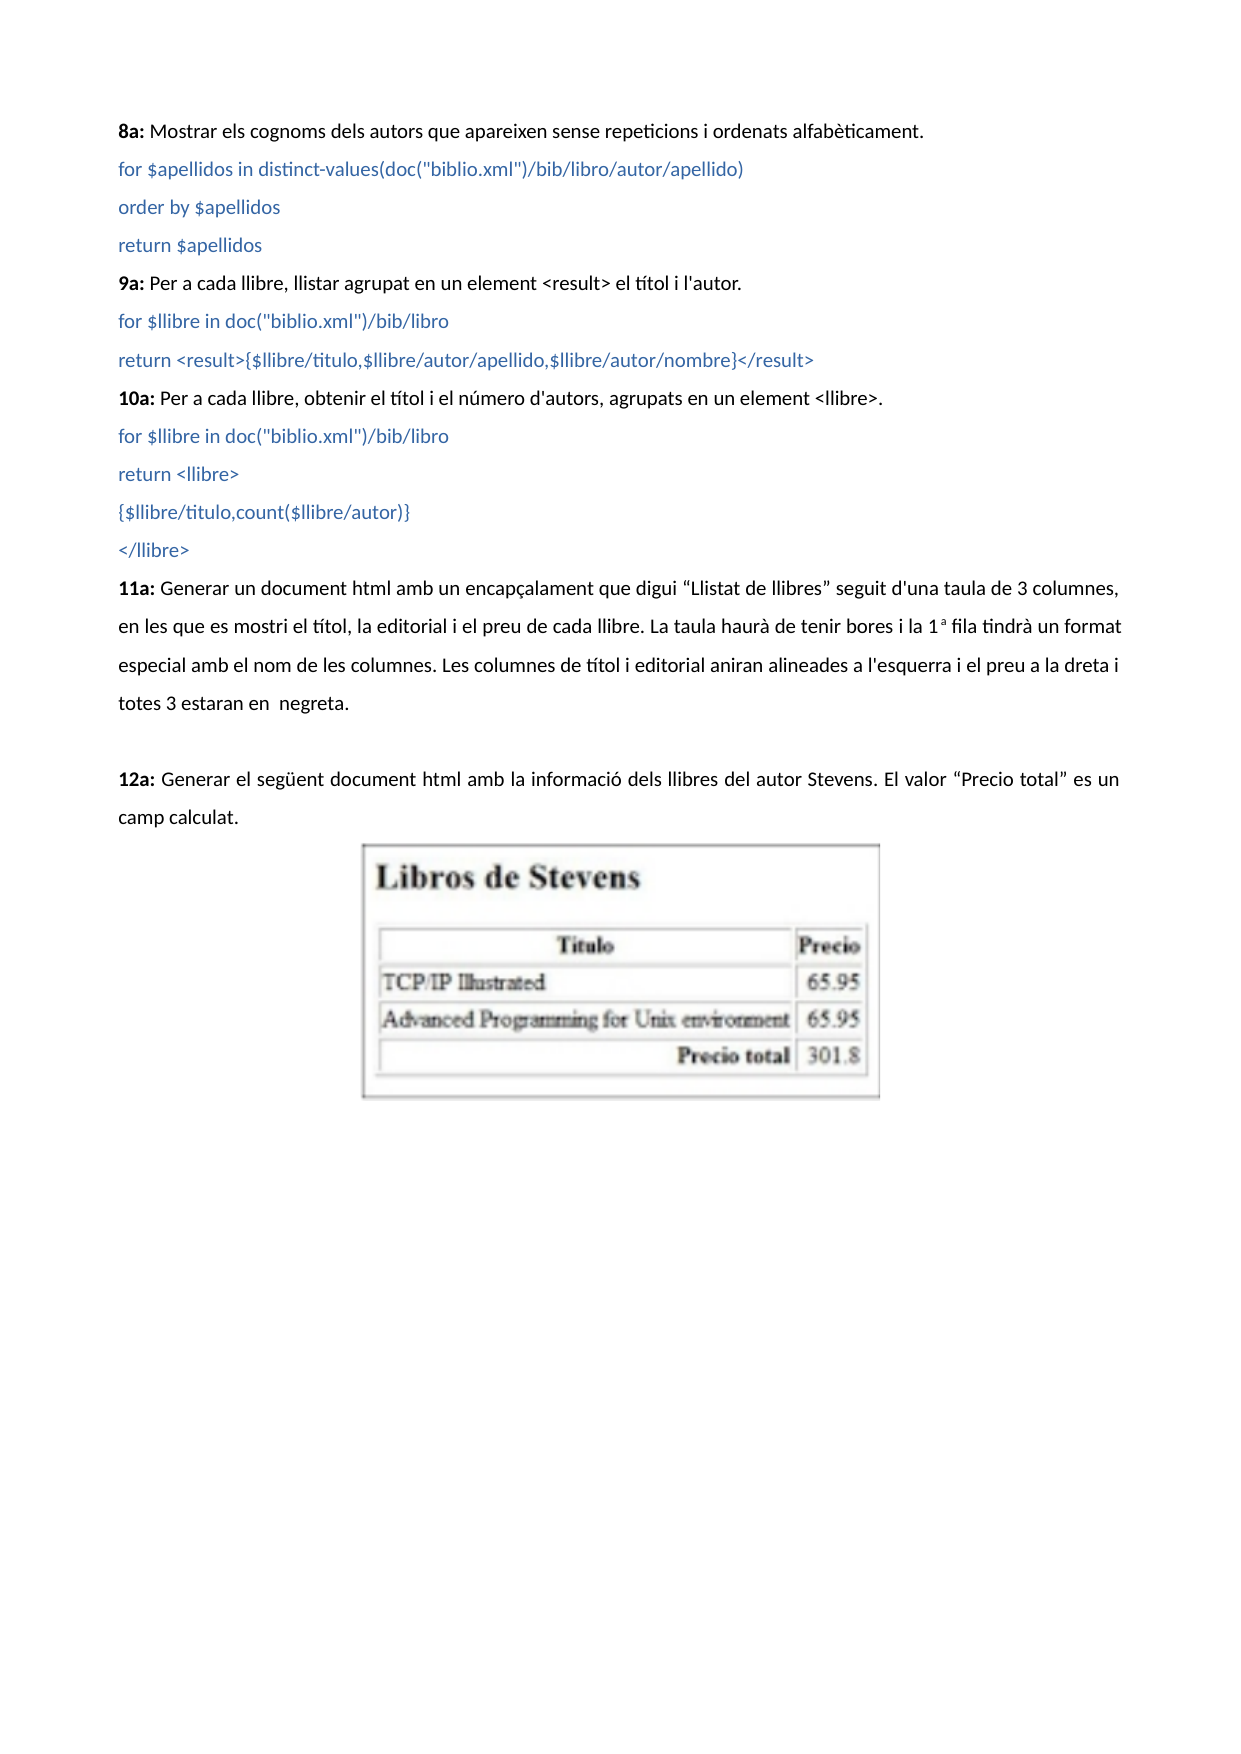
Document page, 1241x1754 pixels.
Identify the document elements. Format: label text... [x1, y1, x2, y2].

picture [360, 842, 881, 1101]
text for $llibre in doc("biblio.xml")/bib/libro [118, 309, 1122, 334]
text {$llibre/titulo,count($llibre/autor)} [118, 499, 1122, 525]
text 11a: Generar un document html amb un encapçalament que digui “Llistat de llibres” seguit d'una taula de 3 columnes, en les que es mostri el títol, la editorial i el preu de cada llibre. La taula haurà de tenir bores i la 1a fila tindrà un format especial amb el nom de les columnes. Les columnes de títol i editorial aniran alineades a l'esquerra i el preu a la dreta i totes 3 estaran en negreta. [118, 576, 1122, 715]
text 8a: Mostrar els cognoms dels autors que apareixen sense repeticions i ordenats alfabèticament. [118, 118, 1122, 143]
text return $apellidos [118, 232, 1122, 258]
text for $llibre in doc("biblio.xml")/bib/libro [118, 423, 1122, 448]
text </llibre> [118, 537, 1122, 563]
text order by $apellidos [118, 194, 1122, 220]
text return <llibre> [118, 461, 1122, 487]
text return <result>{$llibre/titulo,$llibre/autor/apellido,$llibre/autor/nombre}</result> [118, 347, 1122, 372]
text 12a: Generar el següent document html amb la informació dels llibres del autor Stevens. El valor “Precio total” es un camp calculat. [118, 766, 1122, 830]
text for $apellidos in distinct-values(doc("biblio.xml")/bib/libro/autor/apellido) [118, 156, 1122, 182]
text 10a: Per a cada llibre, obtenir el títol i el número d'autors, agrupats en un element <llibre>. [118, 385, 1122, 410]
text 9a: Per a cada llibre, llistar agrupat en un element <result> el títol i l'autor. [118, 271, 1122, 296]
